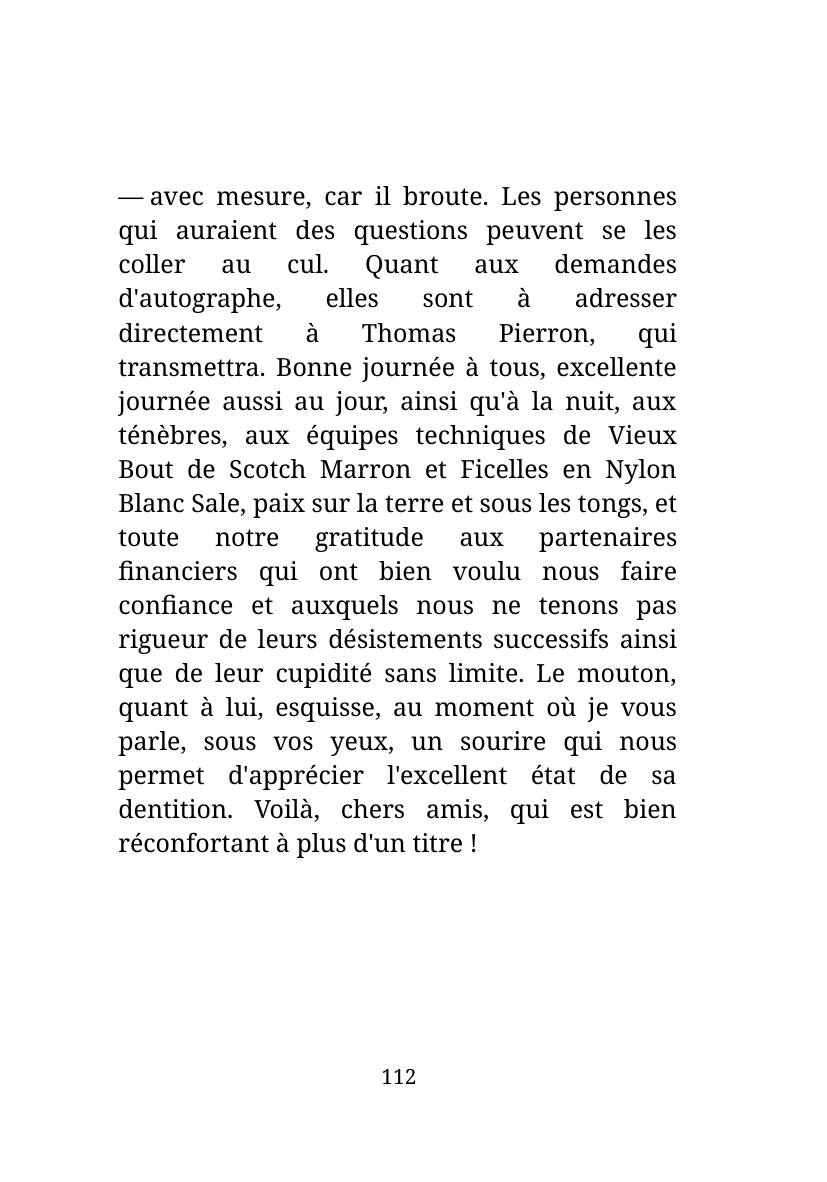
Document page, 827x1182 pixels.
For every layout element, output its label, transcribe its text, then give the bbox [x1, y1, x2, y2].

text — avec mesure, car il broute. Les personnes qui auraient des questions peuvent se les coller au cul. Quant aux demandes d'autographe, elles sont à adresser directement à Thomas Pierron, qui transmettra. Bonne journée à tous, excellente journée aussi au jour, ainsi qu'à la nuit, aux ténèbres, aux équipes techniques de Vieux Bout de Scotch Marron et Ficelles en Nylon Blanc Sale, paix sur la terre et sous les tongs, et toute notre gratitude aux partenaires financiers qui ont bien voulu nous faire confiance et auxquels nous ne tenons pas rigueur de leurs désistements successifs ainsi que de leur cupidité sans limite. Le mouton, quant à lui, esquisse, au moment où je vous parle, sous vos yeux, un sourire qui nous permet d'apprécier l'excellent état de sa dentition. Voilà, chers amis, qui est bien réconfortant à plus d'un titre ! [118, 179, 677, 860]
